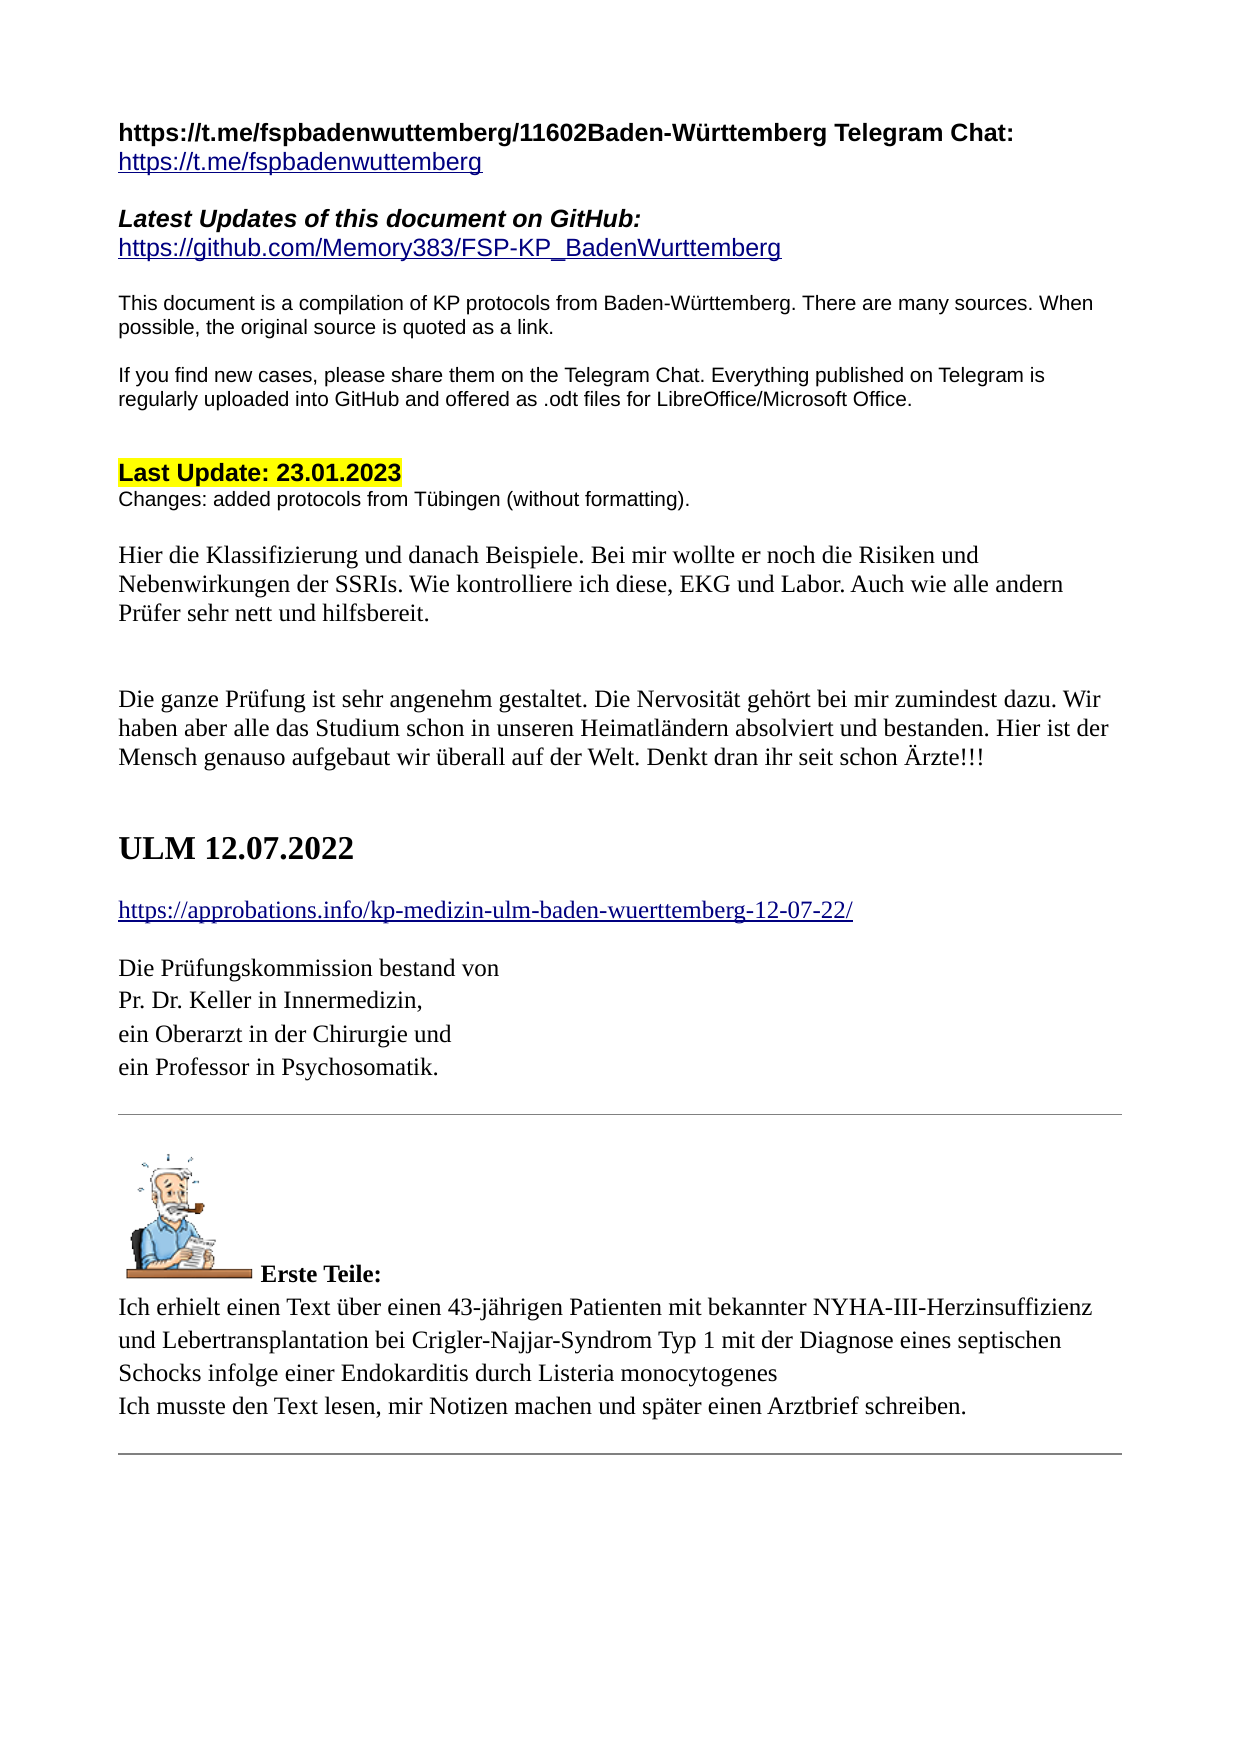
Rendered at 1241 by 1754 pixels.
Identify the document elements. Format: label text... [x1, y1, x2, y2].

text Die ganze Prüfung ist sehr angenehm gestaltet. Die Nervosität gehört bei mir zumindest dazu. Wir haben aber alle das Studium schon in unseren Heimatländern absolviert und bestanden. Hier ist der Mensch genauso aufgebaut wir überall auf der Welt. Denkt dran ihr seit schon Ärzte!!! [118, 684, 1122, 771]
text Erste Teile: Ich erhielt einen Text über einen 43-jährigen Patienten mit bekannter NYHA-III-Herzinsuffizienz und Lebertransplantation bei Crigler-Najjar-Syndrom Typ 1 mit der Diagnose eines septischen Schocks infolge einer Endokarditis durch Listeria monocytogenes Ich musste den Text lesen, mir Notizen machen und später einen Arztbrief schreiben. [118, 1256, 1122, 1420]
text ULM 12.07.2022 [118, 828, 1122, 866]
text https://approbations.info/kp-medizin-ulm-baden-wuerttemberg-12-07-22/ [118, 895, 1122, 924]
text Die Prüfungskommission bestand von Pr. Dr. Keller in Innermedizin, ein Oberarzt in der Chirurgie und ein Professor in Psychosomatik. [118, 953, 1122, 1080]
picture [118, 1143, 261, 1283]
text Hier die Klassifizierung und danach Beispiele. Bei mir wollte er noch die Risiken und Nebenwirkungen der SSRIs. Wie kontrolliere ich diese, EKG und Labor. Auch wie alle andern Prüfer sehr nett und hilfsbereit. [118, 541, 1122, 627]
